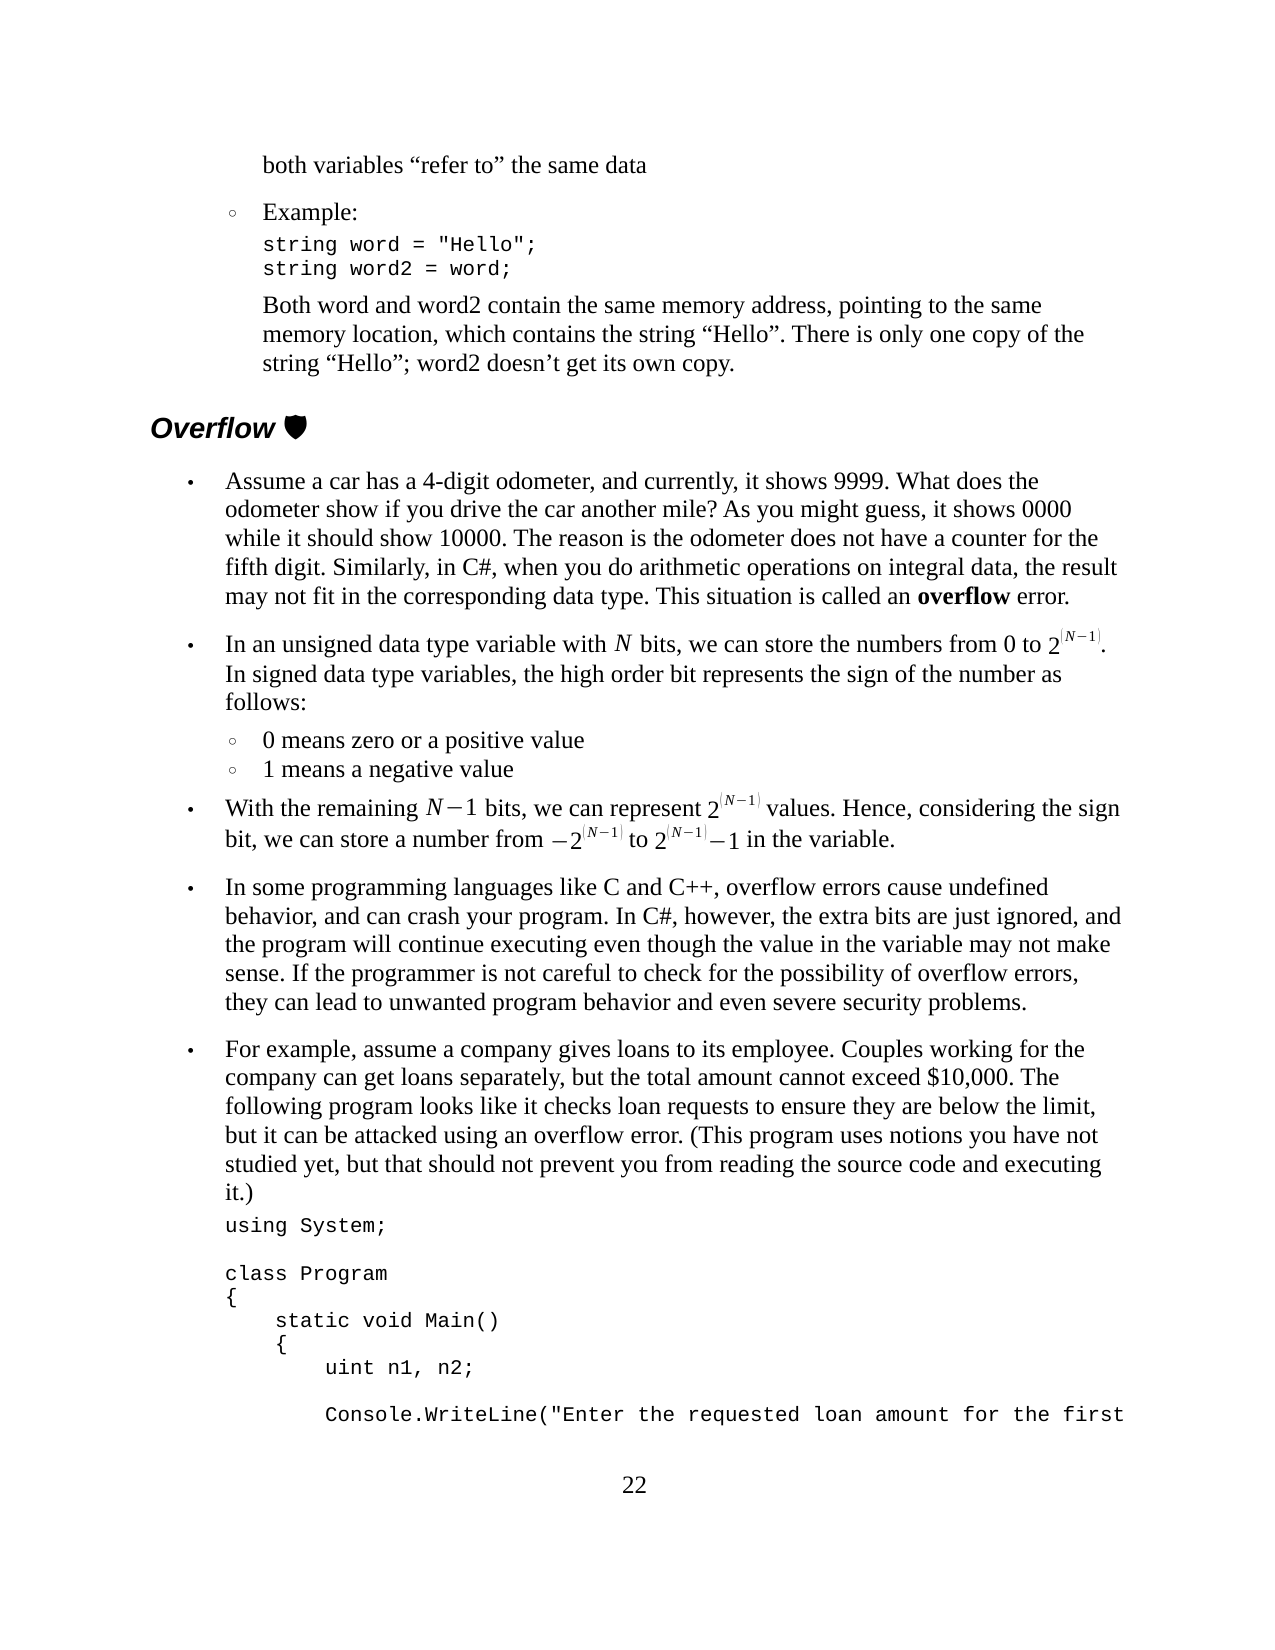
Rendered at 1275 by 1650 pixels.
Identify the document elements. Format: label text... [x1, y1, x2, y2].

list string word = "Hello"; [225, 234, 1125, 258]
list 0 means zero or a positive value [225, 725, 1125, 754]
list both variables “refer to” the same data [225, 150, 1125, 179]
list { [187, 1286, 1125, 1310]
list Console.WriteLine("Enter the requested loan amount for the first [187, 1404, 1125, 1428]
subtitle Overflow 🛡 [150, 411, 1125, 444]
list Example: [225, 197, 1125, 225]
list Both word and word2 contain the same memory address, pointing to the same memory location, which contains the string “Hello”. There is only one copy of the string “Hello”; word2 doesn’t get its own copy. [225, 291, 1125, 377]
list uint n1, n2; [187, 1357, 1125, 1381]
list using System; [187, 1215, 1125, 1239]
list string word2 = word; [225, 258, 1125, 282]
list In some programming languages like C and C++, overflow errors cause undefined behavior, and can crash your program. In C#, however, the extra bits are just ignored, and the program will continue executing even though the value in the variable may not make sense. If the programmer is not careful to check for the possibility of overflow errors, they can lead to unwanted program behavior and even severe security problems. [187, 872, 1125, 1016]
list { [187, 1333, 1125, 1357]
list For example, assume a company gives loans to its employee. Couples working for the company can get loans separately, but the total amount cannot exceed $10,000. The following program looks like it checks loan requests to ensure they are below the limit, but it can be attacked using an overflow error. (This program uses notions you have not studied yet, but that should not prevent you from reading the source code and executing it.) [187, 1034, 1125, 1206]
list 1 means a negative value [225, 754, 1125, 783]
list In an unsigned data type variable with bits, we can store the numbers from 0 to . In signed data type variables, the high order bit represents the sign of the number as follows: [187, 627, 1125, 716]
list static void Main() [187, 1310, 1125, 1333]
list With the remaining bits, we can represent values. Hence, considering the sign bit, we can store a number from to in the variable. [187, 792, 1125, 854]
list class Program [187, 1262, 1125, 1286]
list Assume a car has a 4-digit odometer, and currently, it shows 9999. What does the odometer show if you drive the car another mile? As you might guess, it shows 0000 while it should show 10000. The reason is the odometer does not have a counter for the fifth digit. Similarly, in C#, when you do arithmetic operations on integral data, the result may not fit in the corresponding data type. This situation is called an overflow error. [187, 466, 1125, 609]
